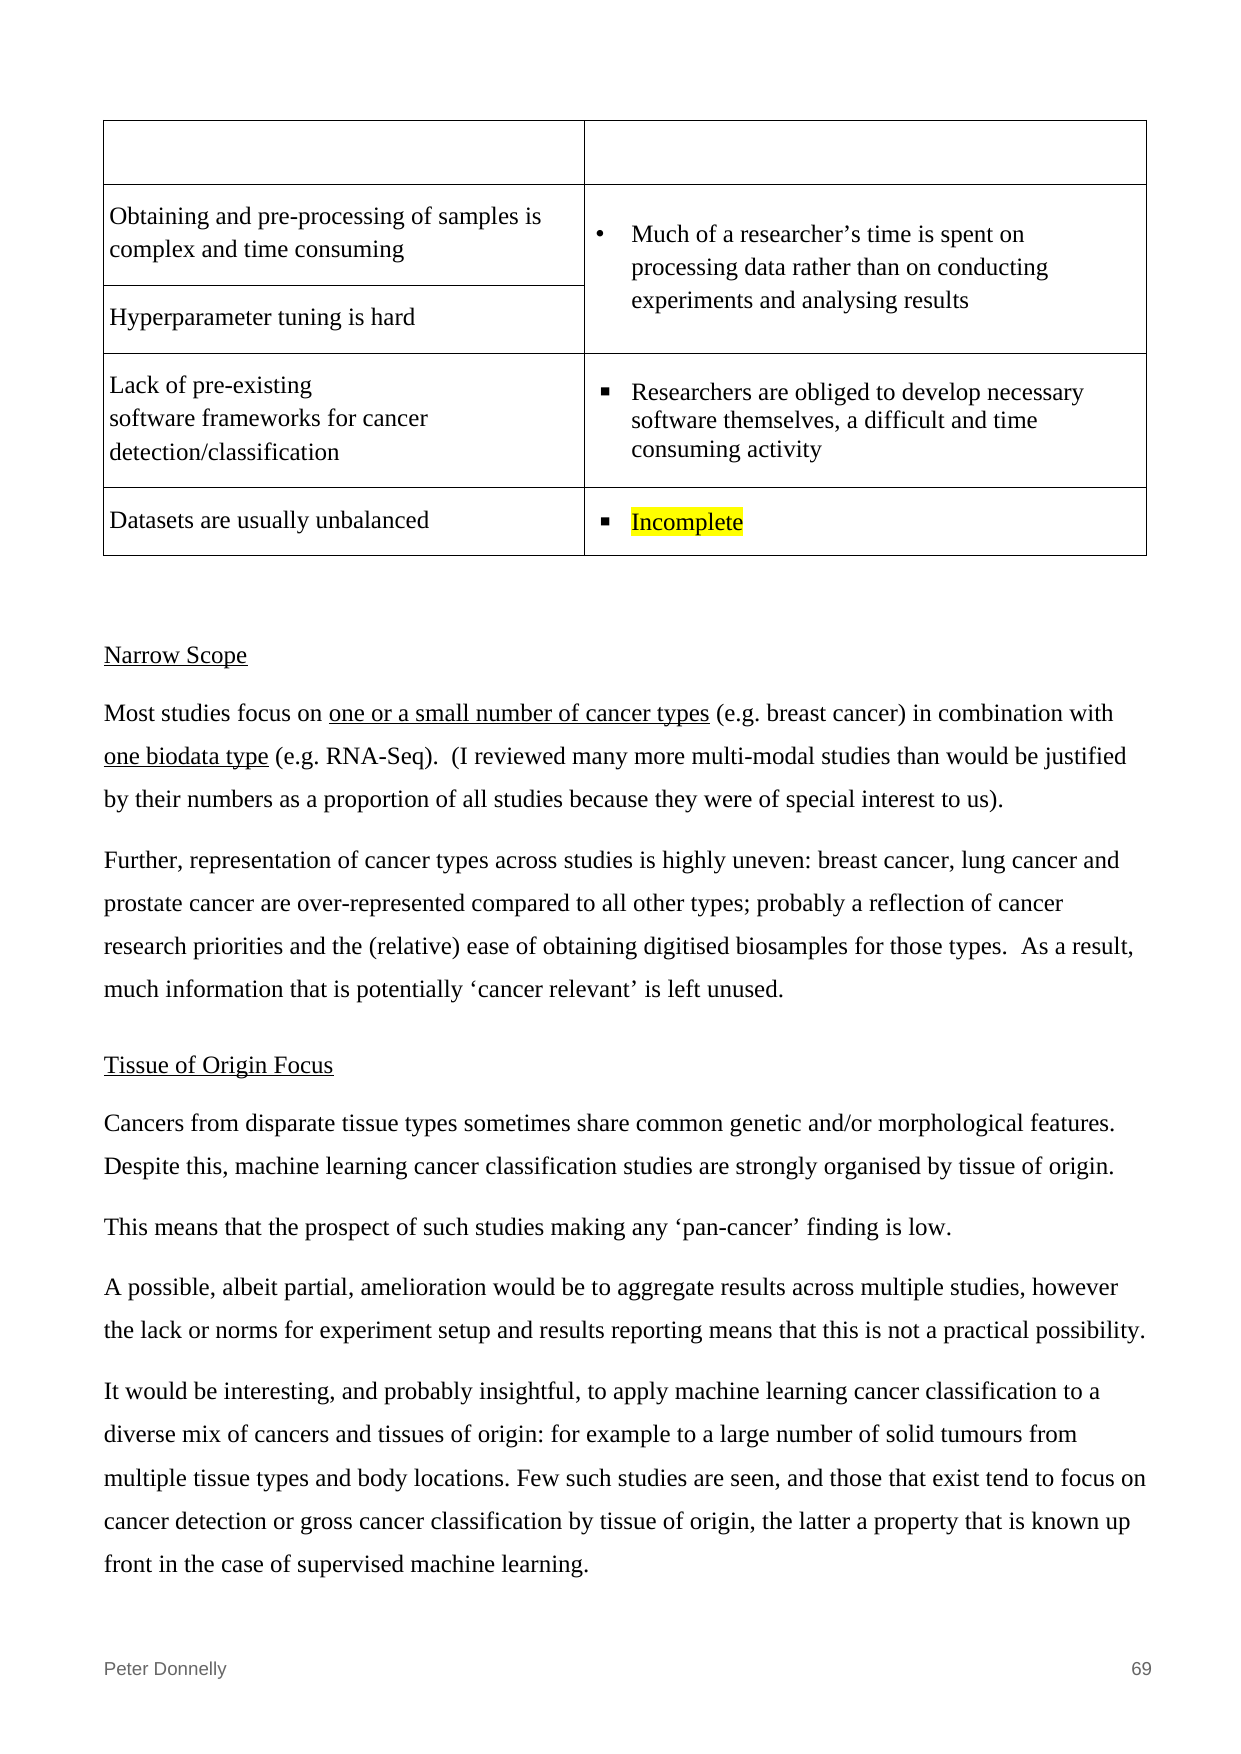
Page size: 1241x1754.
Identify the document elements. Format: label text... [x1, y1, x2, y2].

table_cell Incomplete [585, 488, 1146, 555]
table_cell [585, 121, 1146, 184]
table_cell Hyperparameter tuning is hard [104, 286, 584, 353]
table_cell Obtaining and pre-processing of samples is complex and time consuming [104, 185, 584, 285]
table_cell Researchers are obliged to develop necessary software themselves, a difficult and time consuming activity [585, 354, 1146, 487]
text Cancers from disparate tissue types sometimes share common genetic and/or morphological features. Despite this, machine learning cancer classification studies are strongly organised by tissue of origin. [103, 1108, 1146, 1179]
text This means that the prospect of such studies making any ‘pan-cancer’ finding is low. [103, 1212, 1146, 1240]
table_cell [104, 121, 584, 184]
text Narrow Scope [103, 640, 1146, 668]
text A possible, albeit partial, amelioration would be to aggregate results across multiple studies, however the lack or norms for experiment setup and results reporting means that this is not a practical possibility. [103, 1272, 1146, 1344]
text Tissue of Origin Focus [103, 1050, 1146, 1078]
table_cell Lack of pre-existing software frameworks for cancer detection/classification [104, 354, 584, 487]
table_cell Datasets are usually unbalanced [104, 488, 584, 555]
table_cell Much of a researcher’s time is spent on processing data rather than on conducting experiments and analysing results [585, 185, 1146, 353]
text Further, representation of cancer types across studies is highly uneven: breast cancer, lung cancer and prostate cancer are over-represented compared to all other types; probably a reflection of cancer research priorities and the (relative) ease of obtaining digitised biosamples for those types. As a result, much information that is potentially ‘cancer relevant’ is left unused. [103, 845, 1146, 1003]
text It would be interesting, and probably insightful, to apply machine learning cancer classification to a diverse mix of cancers and tissues of origin: for example to a large number of solid tumours from multiple tissue types and body locations. Few such studies are seen, and those that exist tend to focus on cancer detection or gross cancer classification by tissue of origin, the latter a property that is known up front in the case of supervised machine learning. [103, 1376, 1146, 1578]
text Most studies focus on one or a small number of cancer types (e.g. breast cancer) in combination with one biodata type (e.g. RNA-Seq). (I reviewed many more multi-modal studies than would be justified by their numbers as a proportion of all studies because they were of special interest to us). [103, 698, 1146, 813]
